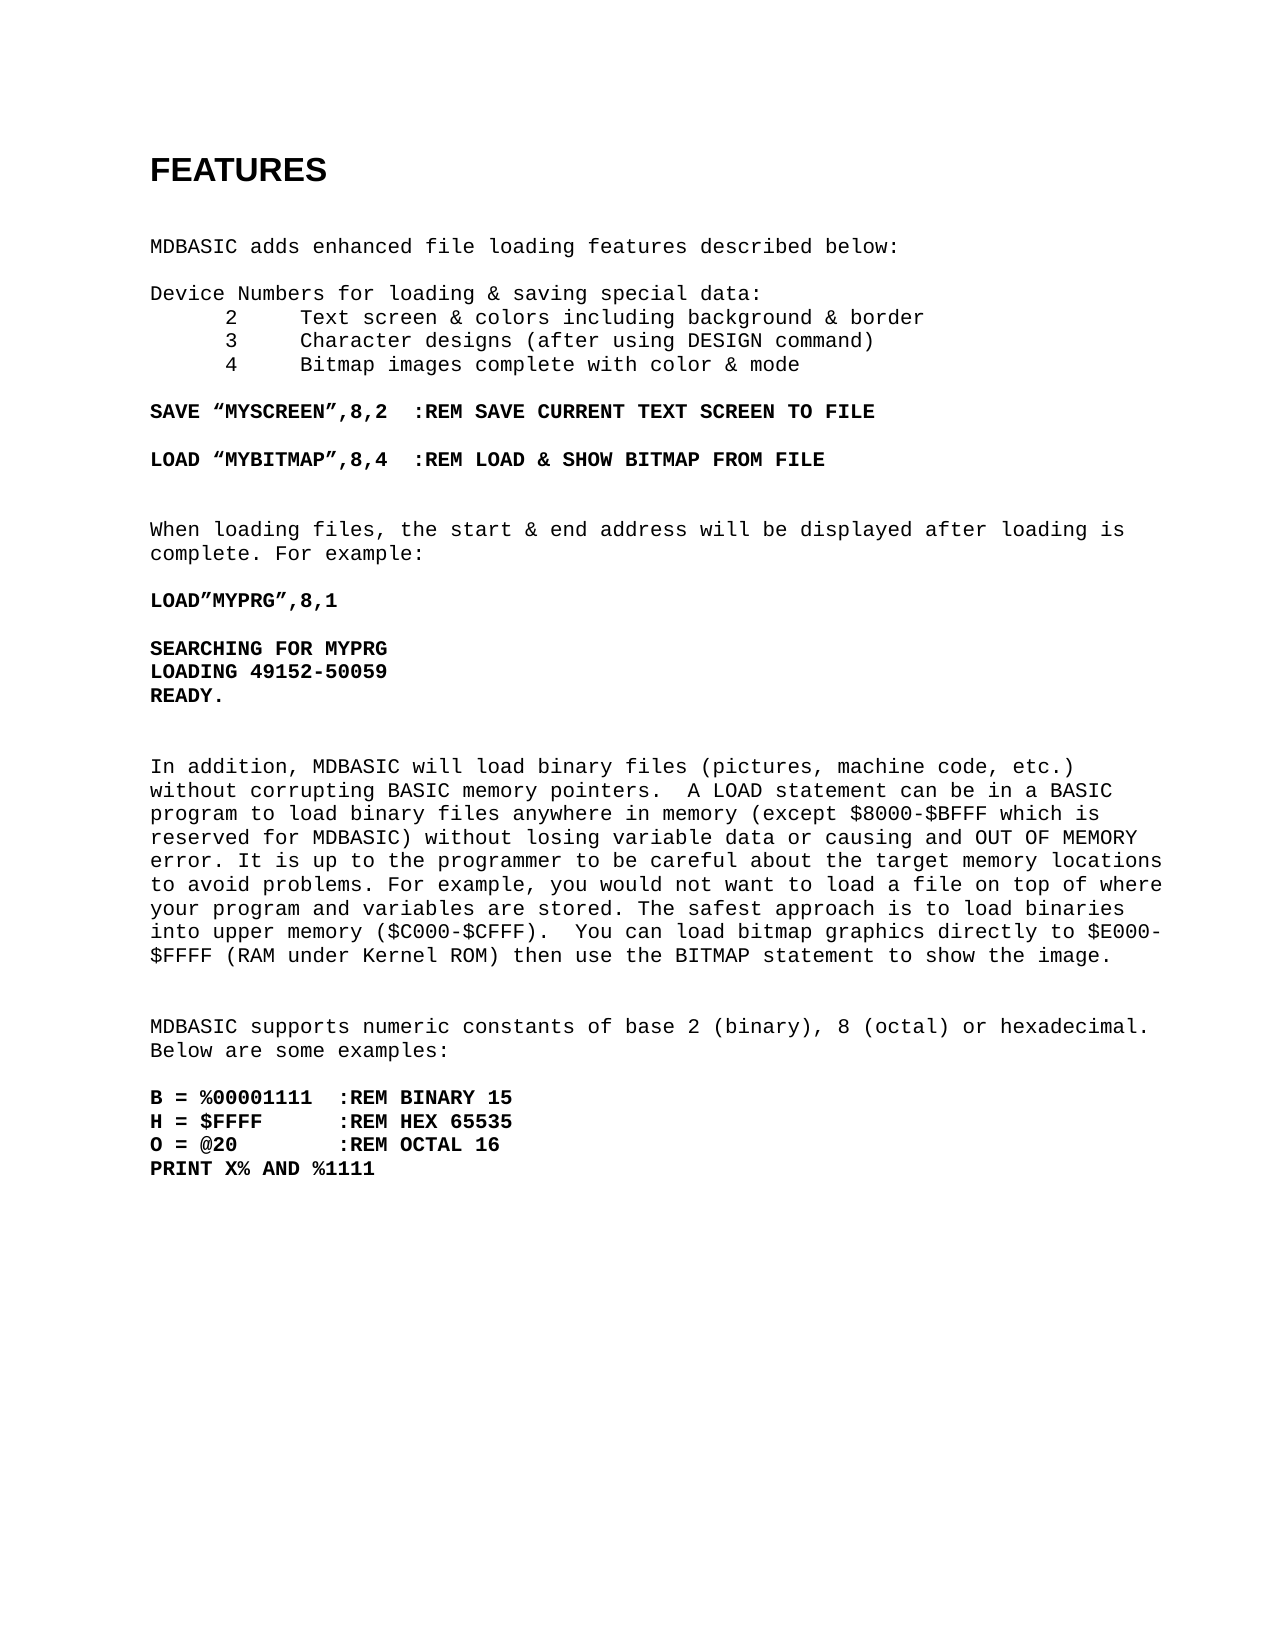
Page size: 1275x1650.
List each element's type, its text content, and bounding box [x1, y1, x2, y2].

text PRINT X% AND %1111 [150, 1158, 1162, 1182]
text B = %00001111 :REM BINARY 15 [150, 1087, 1162, 1111]
text O = @20 :REM OCTAL 16 [150, 1134, 1162, 1158]
text SEARCHING FOR MYPRG [150, 638, 1162, 661]
text LOAD “MYBITMAP”,8,4 :REM LOAD & SHOW BITMAP FROM FILE [150, 448, 1162, 472]
text 3 Character designs (after using DESIGN command) [150, 330, 1162, 354]
text When loading files, the start & end address will be displayed after loading is complete. For example: [150, 519, 1162, 567]
text MDBASIC supports numeric constants of base 2 (binary), 8 (octal) or hexadecimal. Below are some examples: [150, 1016, 1162, 1063]
text Device Numbers for loading & saving special data: [150, 283, 1162, 307]
text LOAD”MYPRG”,8,1 [150, 590, 1162, 614]
text 4 Bitmap images complete with color & mode [150, 354, 1162, 378]
text 2 Text screen & colors including background & border [150, 307, 1162, 330]
text SAVE “MYSCREEN”,8,2 :REM SAVE CURRENT TEXT SCREEN TO FILE [150, 401, 1162, 425]
text H = $FFFF :REM HEX 65535 [150, 1111, 1162, 1134]
text In addition, MDBASIC will load binary files (pictures, machine code, etc.) without corrupting BASIC memory pointers. A LOAD statement can be in a BASIC program to load binary files anywhere in memory (except $8000-$BFFF which is reserved for MDBASIC) without losing variable data or causing and OUT OF MEMORY error. It is up to the programmer to be careful about the target memory locations to avoid problems. For example, you would not want to load a file on top of where your program and variables are stored. The safest approach is to load binaries into upper memory ($C000-$CFFF). You can load bitmap graphics directly to $E000-$FFFF (RAM under Kernel ROM) then use the BITMAP statement to show the image. [150, 756, 1162, 969]
text LOADING 49152-50059 [150, 661, 1162, 685]
text FEATURES [150, 150, 1162, 188]
text MDBASIC adds enhanced file loading features described below: [150, 236, 1162, 259]
text READY. [150, 685, 1162, 709]
